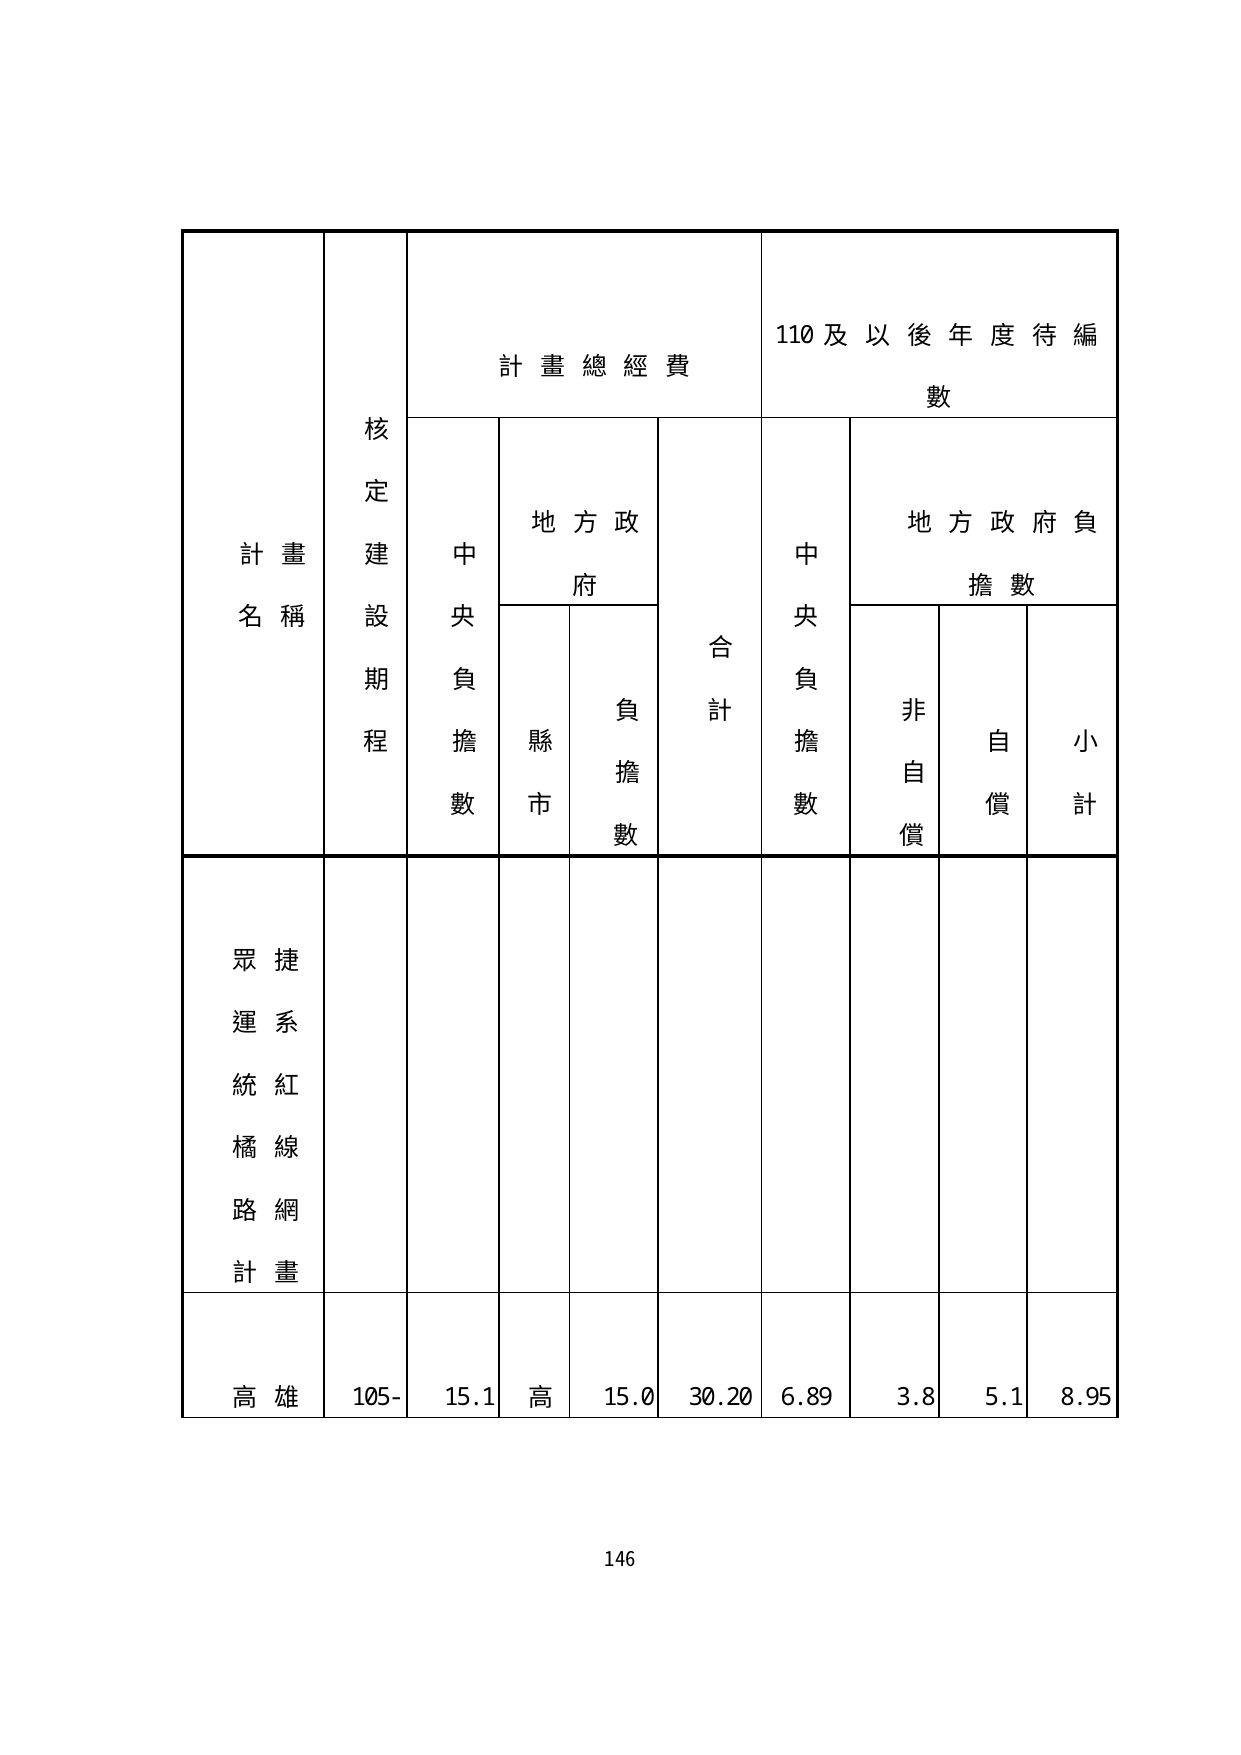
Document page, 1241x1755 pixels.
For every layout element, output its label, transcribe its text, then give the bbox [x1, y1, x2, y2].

table_header 110及以後年度待編數 [762, 233, 1116, 417]
table_cell 地方政府 [500, 418, 657, 604]
table_cell - [940, 858, 1026, 1292]
table_cell 5.1 [940, 1293, 1026, 1417]
table_cell 中央 負擔數 [762, 418, 849, 854]
table_cell 15.1 [408, 1293, 498, 1417]
table_cell 15.0 [570, 1293, 657, 1417]
table_cell 合計 [659, 418, 761, 854]
table_cell 中央 負擔數 [408, 418, 498, 854]
table_cell 眾捷運系統紅橘線路網計畫 [184, 858, 323, 1292]
table_header 計畫名稱 [184, 233, 323, 854]
table_cell 地方政府負擔數 [851, 418, 1116, 604]
table_cell - [851, 858, 938, 1292]
table_cell [570, 858, 657, 1292]
table_cell 高雄 [184, 1293, 323, 1417]
table_cell 8.95 [1028, 1293, 1116, 1417]
table_cell 縣市 [500, 606, 569, 854]
table_cell [408, 858, 498, 1292]
table_cell 105- [325, 1293, 406, 1417]
table_cell 自償 [940, 606, 1026, 854]
table_cell 非自償 [851, 606, 938, 854]
table_cell 小計 [1028, 606, 1116, 854]
table_header 計畫總經費 [408, 233, 761, 417]
table_cell 高 [500, 1293, 569, 1417]
table_cell 負擔數 [570, 606, 657, 854]
table_header 核定建設期程 [325, 233, 406, 854]
table_cell - [762, 858, 849, 1292]
table_cell 6.89 [762, 1293, 849, 1417]
table_cell 3.8 [851, 1293, 938, 1417]
table_cell - [1028, 858, 1116, 1292]
table_cell 30.20 [659, 1293, 761, 1417]
table_cell [659, 858, 761, 1292]
table_cell [325, 858, 406, 1292]
table_cell [500, 858, 569, 1292]
